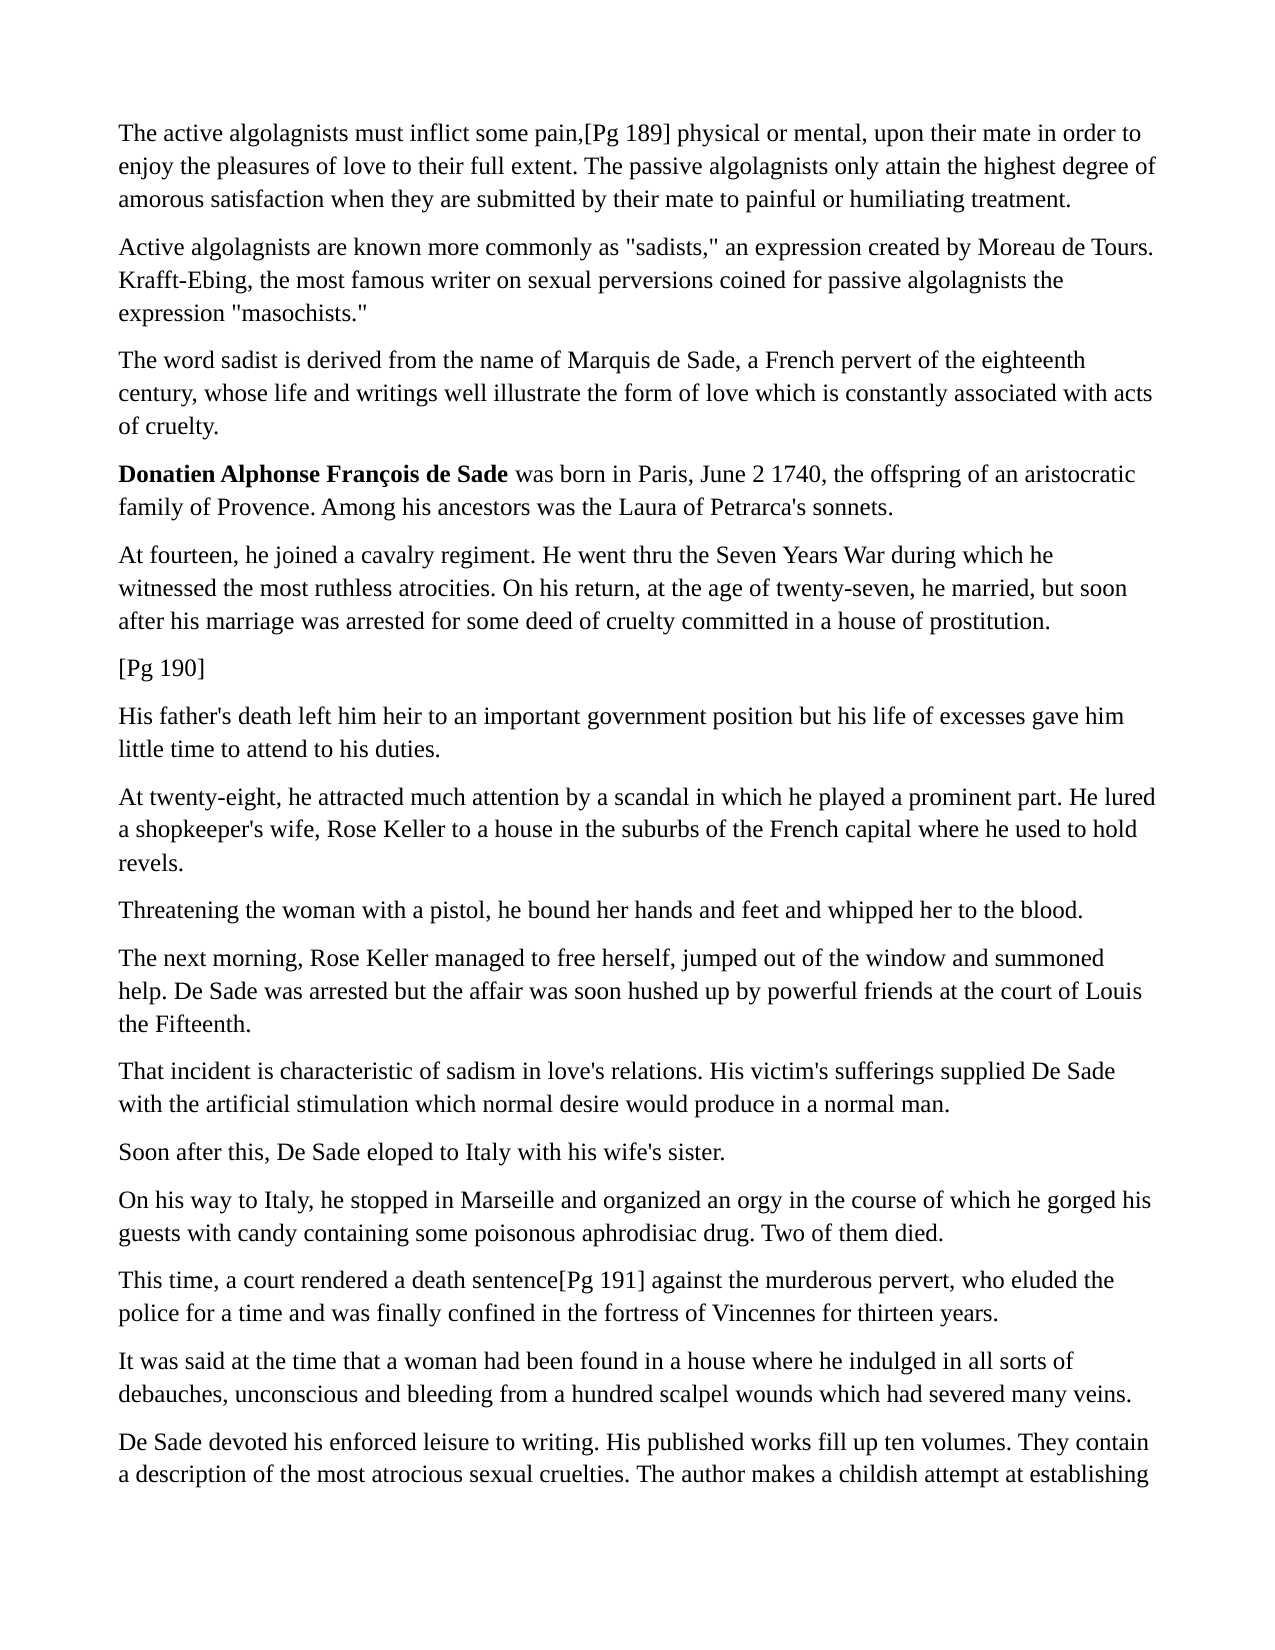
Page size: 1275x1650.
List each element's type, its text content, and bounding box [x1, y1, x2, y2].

text De Sade devoted his enforced leisure to writing. His published works fill up ten volumes. They contain a description of the most atrocious sexual cruelties. The author makes a childish attempt at establishing [118, 1427, 1157, 1488]
text Soon after this, De Sade eloped to Italy with his wife's sister. [118, 1137, 1157, 1166]
text Donatien Alphonse François de Sade was born in Paris, June 2 1740, the offspring of an aristocratic family of Provence. Among his ancestors was the Laura of Petrarca's sonnets. [118, 459, 1157, 521]
text His father's death left him heir to an important government position but his life of excesses gave him little time to attend to his duties. [118, 701, 1157, 763]
text That incident is characteristic of sadism in love's relations. His victim's sufferings supplied De Sade with the artificial stimulation which normal desire would produce in a normal man. [118, 1056, 1157, 1118]
text At fourteen, he joined a cavalry regiment. He went thru the Seven Years War during which he witnessed the most ruthless atrocities. On his return, at the age of twenty-seven, he married, but soon after his marriage was arrested for some deed of cruelty committed in a house of prostitution. [118, 540, 1157, 634]
text The next morning, Rose Keller managed to free herself, jumped out of the window and summoned help. De Sade was arrested but the affair was soon hushed up by powerful friends at the court of Louis the Fifteenth. [118, 943, 1157, 1038]
text It was said at the time that a woman had been found in a house where he indulged in all sorts of debauches, unconscious and bleeding from a hundred scalpel wounds which had severed many veins. [118, 1346, 1157, 1408]
text This time, a court rendered a death sentence[Pg 191] against the murderous pervert, who eluded the police for a time and was finally confined in the fortress of Vincennes for thirteen years. [118, 1265, 1157, 1327]
text The active algolagnists must inflict some pain,[Pg 189] physical or mental, upon their mate in order to enjoy the pleasures of love to their full extent. The passive algolagnists only attain the highest degree of amorous satisfaction when they are submitted by their mate to painful or humiliating treatment. [118, 118, 1157, 213]
text On his way to Italy, he stopped in Marseille and organized an orgy in the course of which he gorged his guests with candy containing some poisonous aphrodisiac drug. Two of them died. [118, 1185, 1157, 1246]
text [Pg 190] [118, 653, 1157, 682]
text Active algolagnists are known more commonly as "sadists," an expression created by Moreau de Tours. Krafft-Ebing, the most famous writer on sexual perversions coined for passive algolagnists the expression "masochists." [118, 232, 1157, 327]
text The word sadist is derived from the name of Marquis de Sade, a French pervert of the eighteenth century, whose life and writings well illustrate the form of love which is constantly associated with acts of cruelty. [118, 345, 1157, 440]
text Threatening the woman with a pistol, he bound her hands and feet and whipped her to the blood. [118, 895, 1157, 924]
text At twenty-eight, he attracted much attention by a scandal in which he played a prominent part. He lured a shopkeeper's wife, Rose Keller to a house in the suburbs of the French capital where he used to hold revels. [118, 782, 1157, 876]
